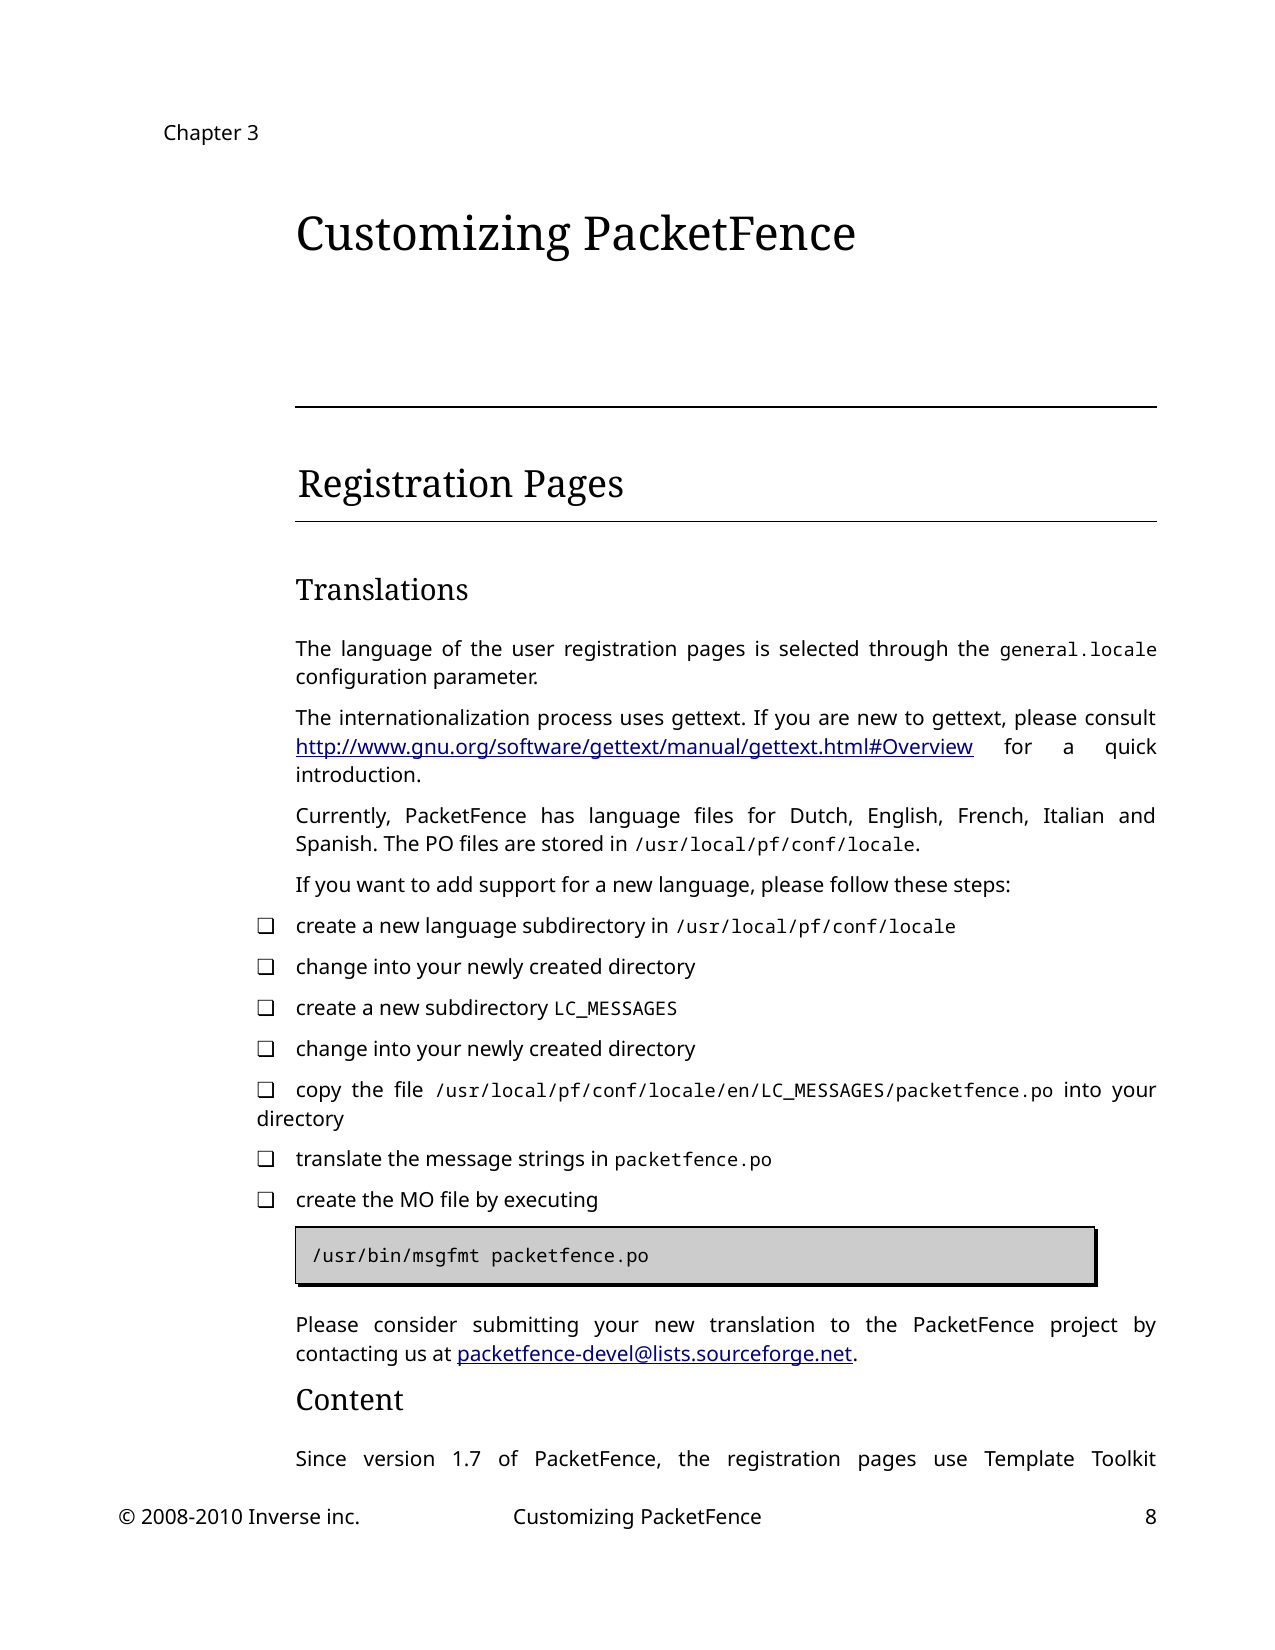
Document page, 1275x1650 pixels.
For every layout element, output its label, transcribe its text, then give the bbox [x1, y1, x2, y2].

text Please consider submitting your new translation to the PacketFence project by contacting us at packetfence-devel@lists.sourceforge.net. [295, 1310, 1157, 1367]
list ❏ create the MO file by executing [256, 1186, 1157, 1214]
text The language of the user registration pages is selected through the general.locale configuration parameter. [295, 634, 1157, 691]
text If you want to add support for a new language, please follow these steps: [295, 871, 1157, 899]
list ❏ translate the message strings in packetfence.po [256, 1144, 1157, 1173]
list ❏ copy the file /usr/local/pf/conf/locale/en/LC_MESSAGES/packetfence.po into your directory [256, 1075, 1157, 1132]
text The internationalization process uses gettext. If you are new to gettext, please consult http://www.gnu.org/software/gettext/manual/gettext.html#Overview for a quick introduction. [295, 703, 1157, 789]
text /usr/bin/msgfmt packetfence.po [296, 1228, 1094, 1283]
list ❏ create a new subdirectory LC_MESSAGES [256, 993, 1157, 1022]
subtitle Customizing PacketFence [295, 201, 1157, 406]
list ❏ create a new language subdirectory in /usr/local/pf/conf/locale [256, 911, 1157, 940]
subtitle Translations [295, 569, 1157, 609]
subtitle Registration Pages [295, 458, 1157, 521]
list ❏ change into your newly created directory [256, 1034, 1157, 1063]
text Since version 1.7 of PacketFence, the registration pages use Template Toolkit [295, 1444, 1157, 1472]
list ❏ change into your newly created directory [256, 952, 1157, 981]
subtitle Content [295, 1379, 1157, 1419]
text Currently, PacketFence has language files for Dutch, English, French, Italian and Spanish. The PO files are stored in /usr/local/pf/conf/locale. [295, 801, 1157, 858]
